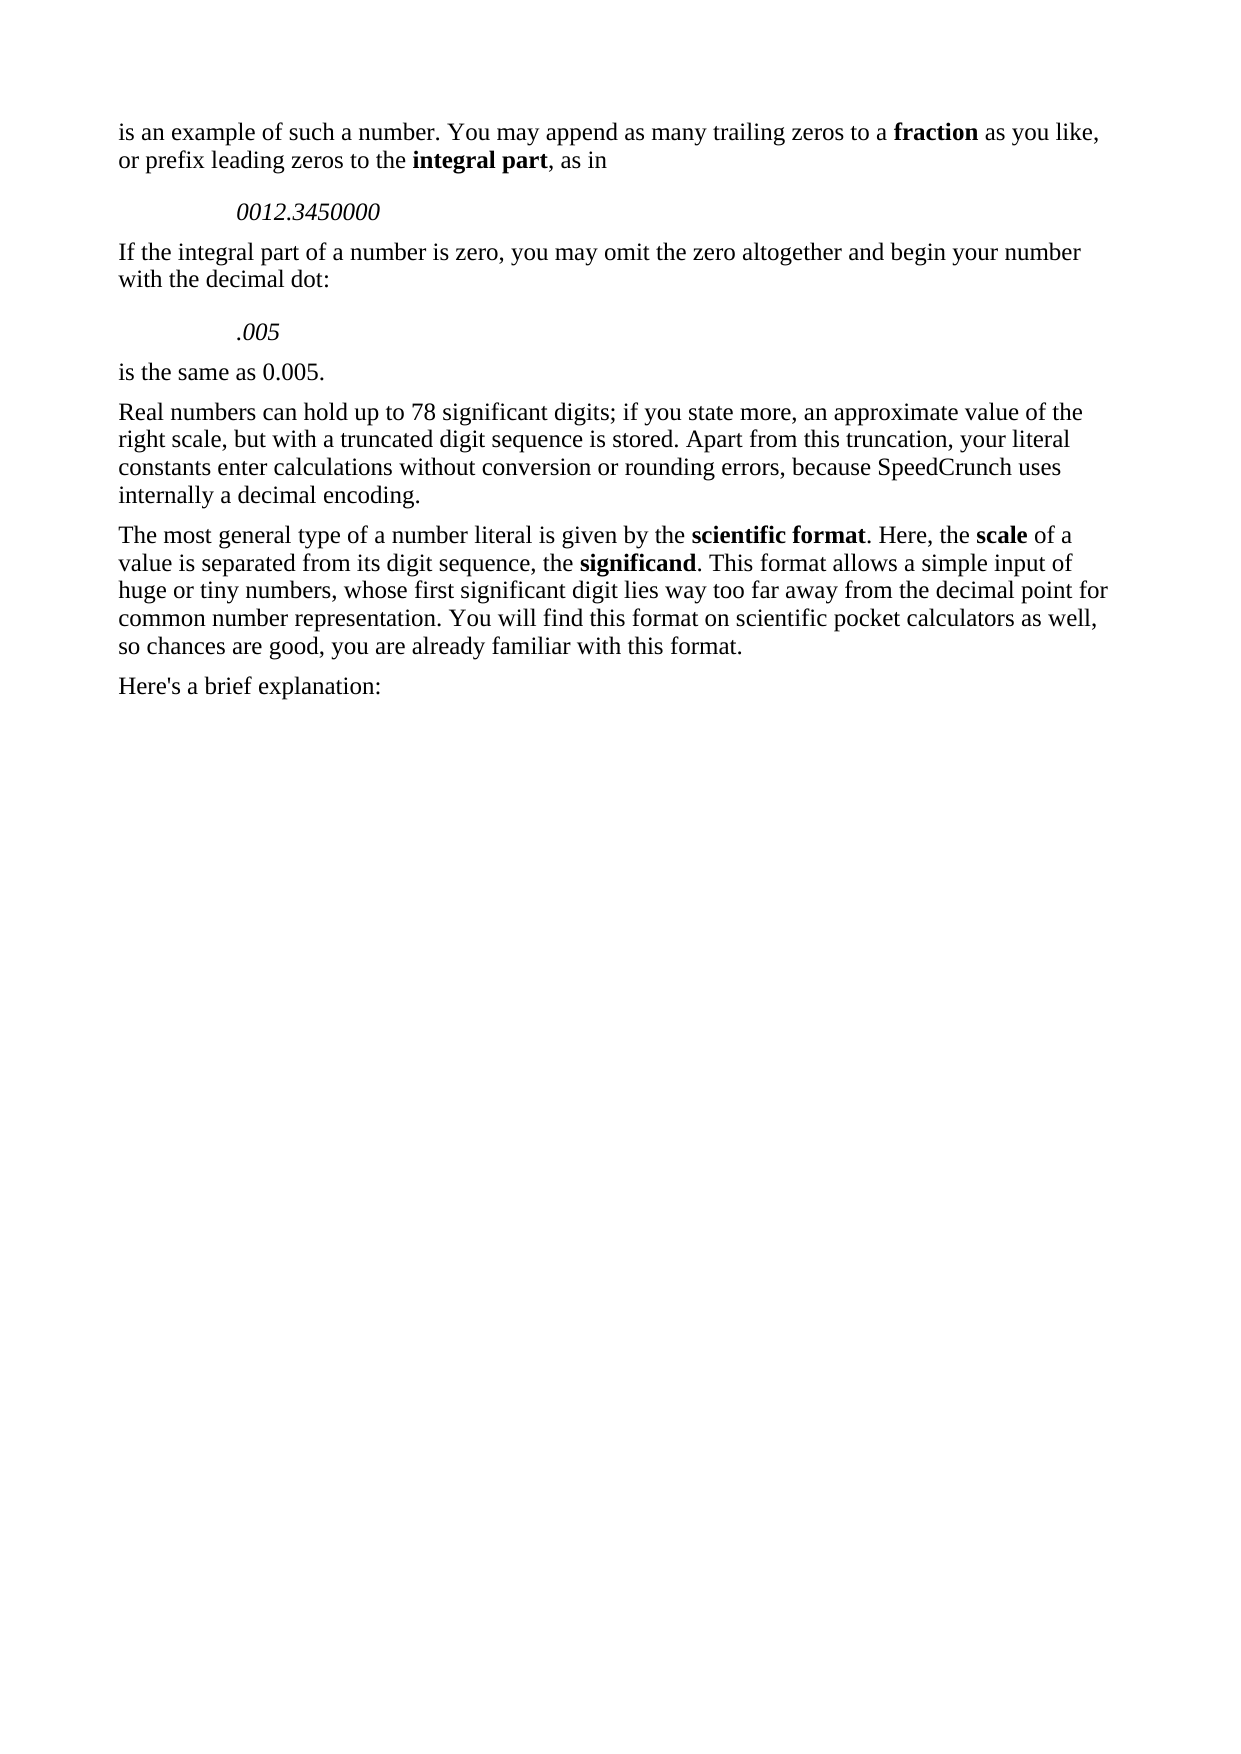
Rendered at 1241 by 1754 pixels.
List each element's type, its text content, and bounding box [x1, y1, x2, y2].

text is an example of such a number. You may append as many trailing zeros to a fraction as you like, or prefix leading zeros to the integral part, as in [118, 118, 1122, 173]
text If the integral part of a number is zero, you may omit the zero altogether and begin your number with the decimal dot: [118, 238, 1122, 293]
text .005 [236, 318, 1122, 345]
text is the same as 0.005. [118, 358, 1122, 385]
text The most general type of a number literal is given by the scientific format. Here, the scale of a value is separated from its digit sequence, the significand. This format allows a simple input of huge or tiny numbers, whose first significant digit lies way too far away from the decimal point for common number representation. You will find this format on scientific pocket calculators as well, so chances are good, you are already familiar with this format. [118, 521, 1122, 660]
text Real numbers can hold up to 78 significant digits; if you state more, an approximate value of the right scale, but with a truncated digit sequence is stored. Apart from this truncation, your literal constants enter calculations without conversion or rounding errors, because SpeedCrunch uses internally a decimal encoding. [118, 398, 1122, 509]
text Here's a brief explanation: [118, 672, 1122, 700]
text 0012.3450000 [236, 198, 1122, 226]
